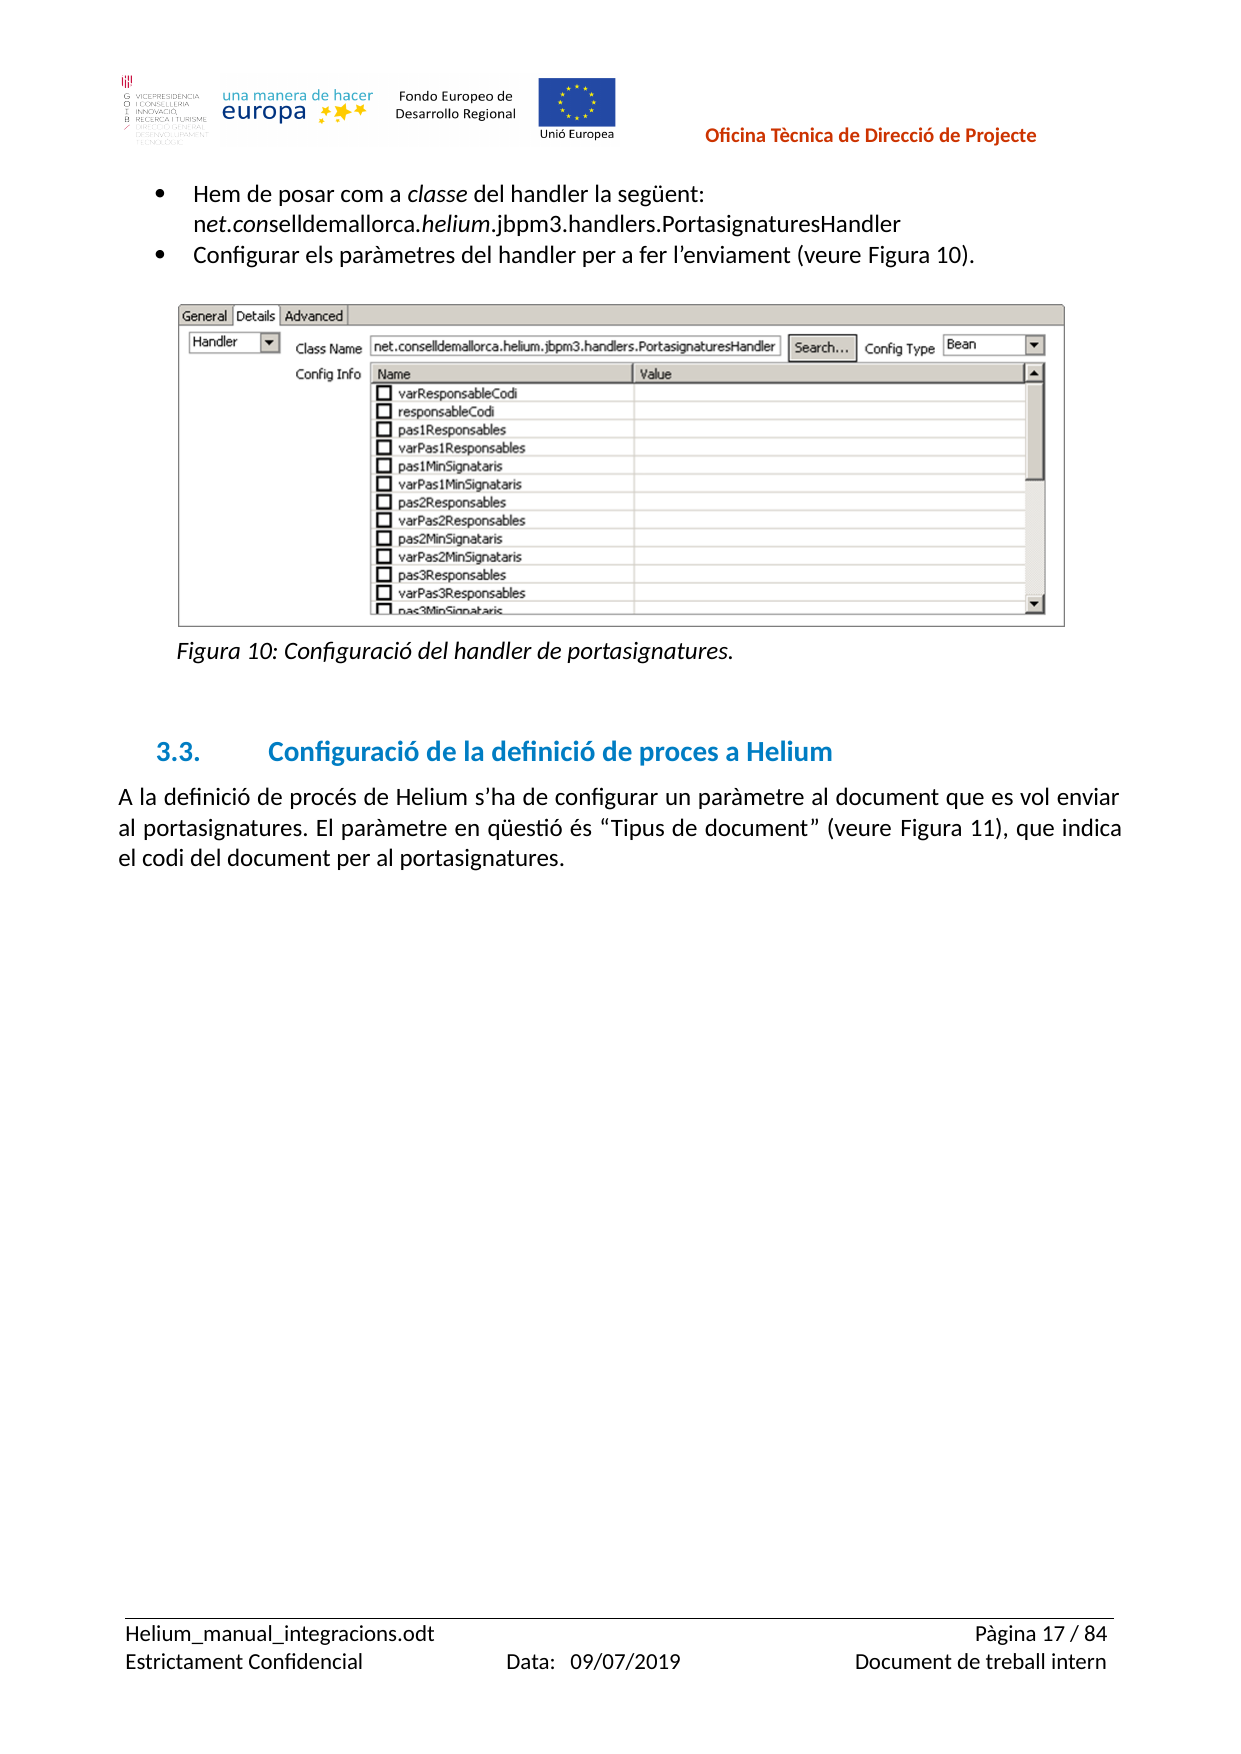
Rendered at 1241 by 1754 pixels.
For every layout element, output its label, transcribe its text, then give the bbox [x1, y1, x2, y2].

list Configurar els paràmetres del handler per a fer l’enviament (veure Figura 10). [156, 239, 1122, 269]
picture [118, 73, 213, 147]
text A la definició de procés de Helium s’ha de configurar un paràmetre al document que es vol enviar al portasignatures. El paràmetre en qüestió és “Tipus de document” (veure Figura 11), que indica el codi del document per al portasignatures. [118, 781, 1122, 873]
subtitle Configuració de la definició de proces a Helium [156, 733, 1122, 769]
picture [176, 302, 1067, 629]
picture [219, 73, 621, 147]
text Figura 10: Configuració del handler de portasignatures. [176, 629, 1066, 665]
list Hem de posar com a classe del handler la següent: net.conselldemallorca.helium.jbpm3.handlers.PortasignaturesHandler [156, 178, 1122, 239]
